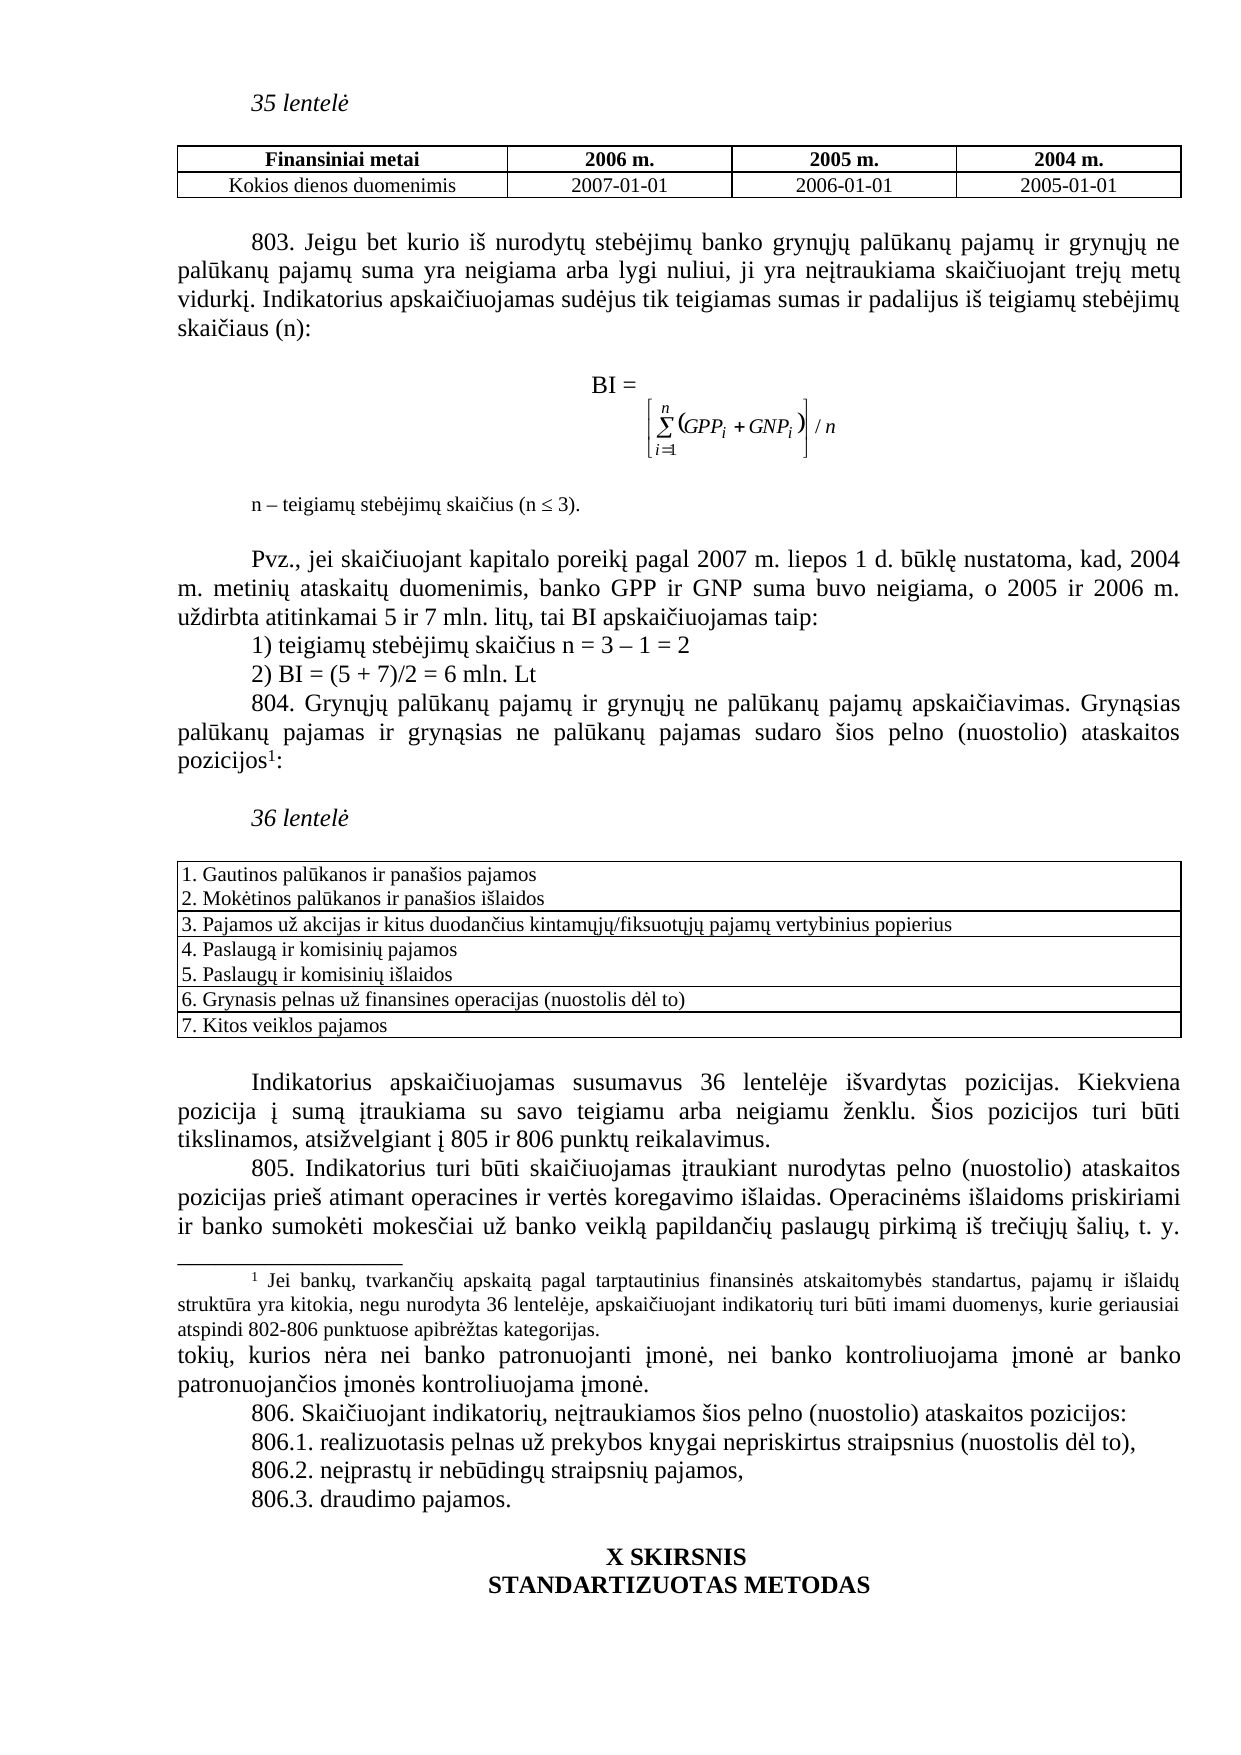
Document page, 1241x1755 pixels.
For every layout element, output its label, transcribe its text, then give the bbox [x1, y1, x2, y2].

text 806.1. realizuotasis pelnas už prekybos knygai nepriskirtus straipsnius (nuostolis dėl to), [177, 1427, 1181, 1456]
text 805. Indikatorius turi būti skaičiuojamas įtraukiant nurodytas pelno (nuostolio) ataskaitos pozicijas prieš atimant operacines ir vertės koregavimo išlaidas. Operacinėms išlaidoms priskiriami ir banko sumokėti mokesčiai už banko veiklą papildančių paslaugų pirkimą iš trečiųjų šalių, t. y. __________________ [177, 1153, 1181, 1268]
text 806.3. draudimo pajamos. [177, 1484, 1181, 1513]
text 806. Skaičiuojant indikatorių, neįtraukiamos šios pelno (nuostolio) ataskaitos pozicijos: [177, 1398, 1181, 1427]
text tokių, kurios nėra nei banko patronuojanti įmonė, nei banko kontroliuojama įmonė ar banko patronuojančios įmonės kontroliuojama įmonė. [177, 1341, 1181, 1398]
text 804. Grynųjų palūkanų pajamų ir grynųjų ne palūkanų pajamų apskaičiavimas. Grynąsias palūkanų pajamas ir grynąsias ne palūkanų pajamas sudaro šios pelno (nuostolio) ataskaitos pozicijos1: [177, 688, 1181, 774]
text 2) BI = (5 + 7)/2 = 6 mln. Lt [177, 659, 1181, 688]
text 36 lentelė [177, 803, 1181, 832]
text STANDARTIZUOTAS METODAS [177, 1571, 1181, 1599]
text X SKIRSNIS [177, 1542, 1181, 1571]
text BI = [177, 371, 1181, 463]
text Pvz., jei skaičiuojant kapitalo poreikį pagal 2007 m. liepos 1 d. būklę nustatoma, kad, 2004 m. metinių ataskaitų duomenimis, banko GPP ir GNP suma buvo neigiama, o 2005 ir 2006 m. uždirbta atitinkamai 5 ir 7 mln. litų, tai BI apskaičiuojamas taip: [177, 544, 1181, 631]
text 803. Jeigu bet kurio iš nurodytų stebėjimų banko grynųjų palūkanų pajamų ir grynųjų ne palūkanų pajamų suma yra neigiama arba lygi nuliui, ji yra neįtraukiama skaičiuojant trejų metų vidurkį. Indikatorius apskaičiuojamas sudėjus tik teigiamas sumas ir padalijus iš teigiamų stebėjimų skaičiaus (n): [177, 227, 1181, 342]
text Indikatorius apskaičiuojamas susumavus 36 lentelėje išvardytas pozicijas. Kiekviena pozicija į sumą įtraukiama su savo teigiamu arba neigiamu ženklu. Šios pozicijos turi būti tikslinamos, atsižvelgiant į 805 ir 806 punktų reikalavimus. [177, 1067, 1181, 1153]
text 35 lentelė [177, 88, 1181, 117]
text 806.2. neįprastų ir nebūdingų straipsnių pajamos, [177, 1456, 1181, 1484]
text 1 Jei bankų, tvarkančių apskaitą pagal tarptautinius finansinės atskaitomybės standartus, pajamų ir išlaidų struktūra yra kitokia, negu nurodyta 36 lentelėje, apskaičiuojant indikatorių turi būti imami duomenys, kurie geriausiai atspindi 802-806 punktuose apibrėžtas kategorijas. [177, 1268, 1181, 1341]
text n – teigiamų stebėjimų skaičius (n ≤ 3). [177, 491, 1181, 516]
text 1) teigiamų stebėjimų skaičius n = 3 – 1 = 2 [177, 631, 1181, 659]
